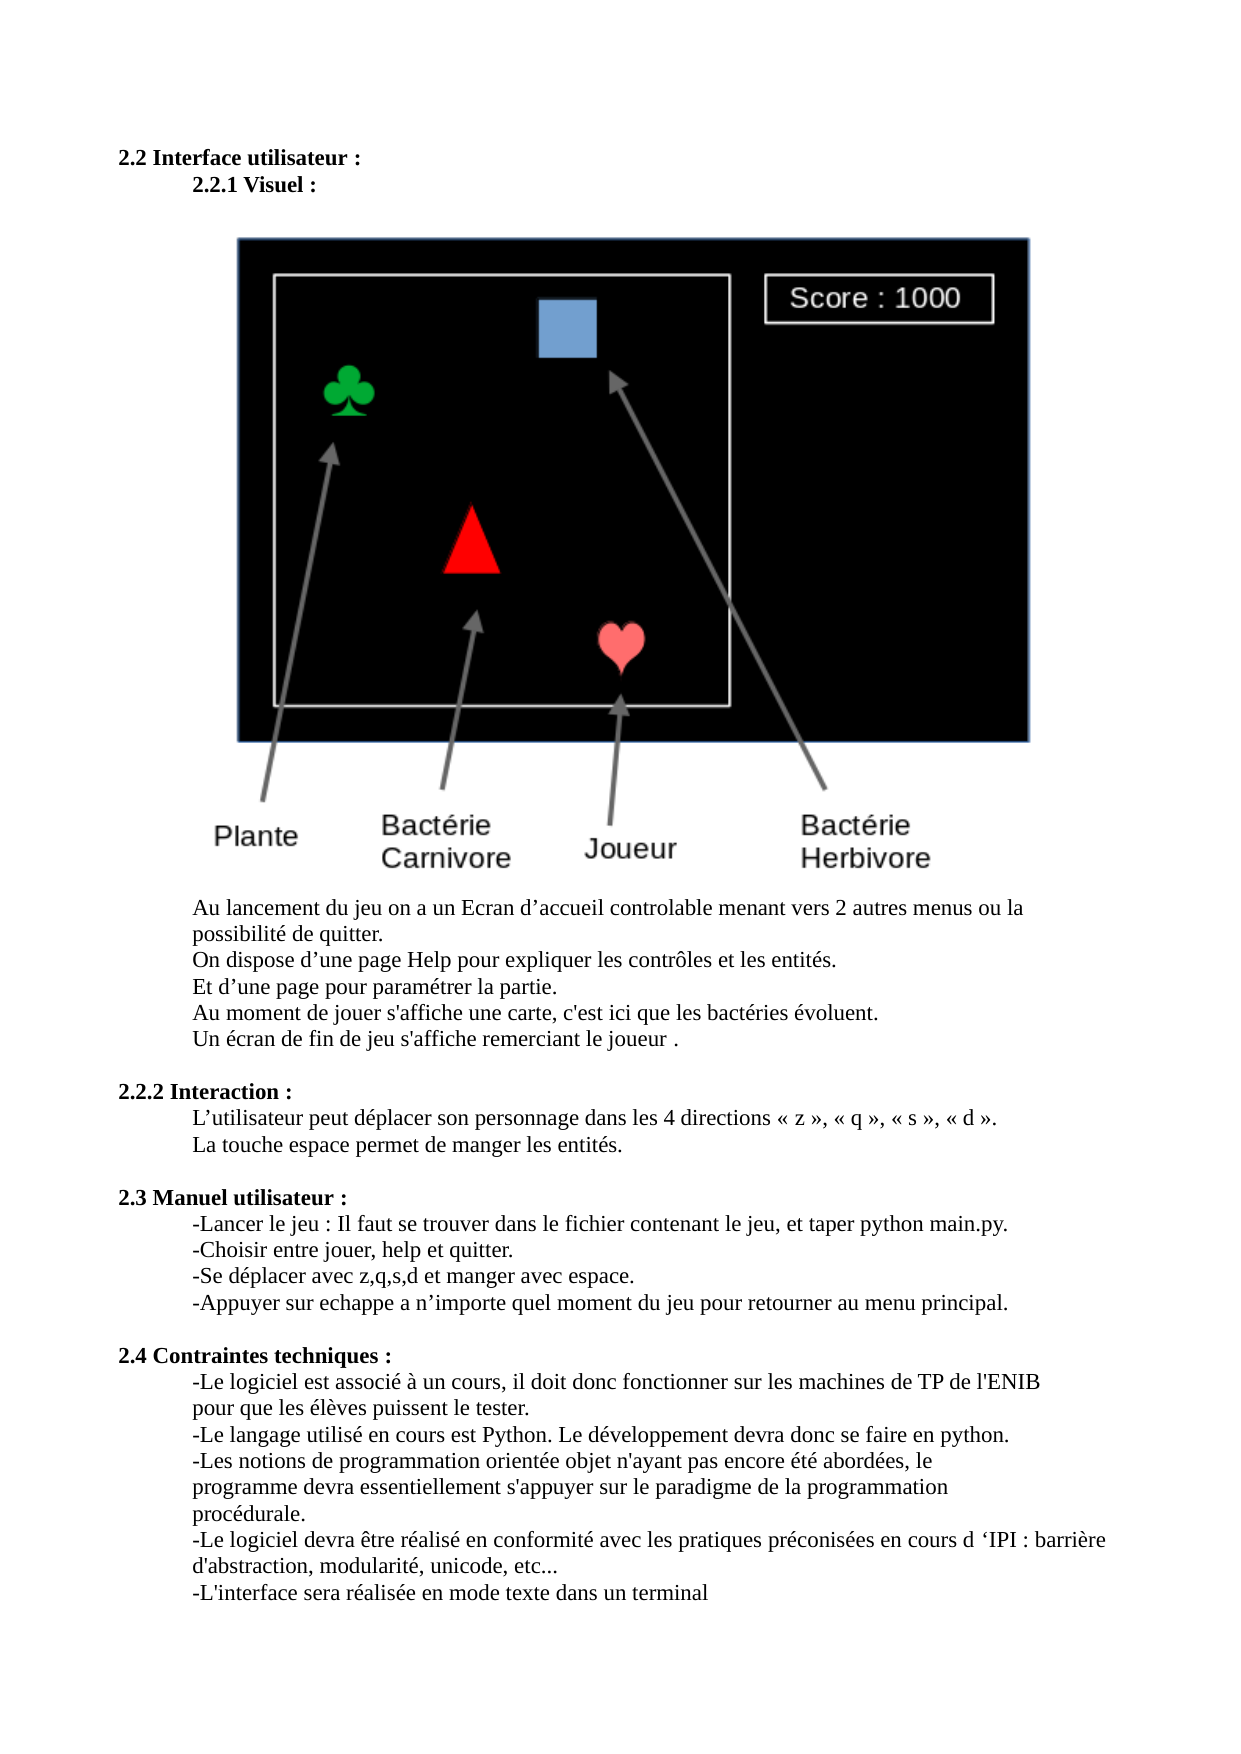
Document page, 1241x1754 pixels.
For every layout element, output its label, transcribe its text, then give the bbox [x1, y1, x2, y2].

text 2.2 Interface utilisateur : [118, 144, 1122, 171]
text -Lancer le jeu : Il faut se trouver dans le fichier contenant le jeu, et taper python main.py. [118, 1210, 1122, 1236]
text -Le logiciel est associé à un cours, il doit donc fonctionner sur les machines de TP de l'ENIB pour que les élèves puissent le tester. -Le langage utilisé en cours est Python. Le développement devra donc se faire en python. -Les notions de programmation orientée objet n'ayant pas encore été abordées, le programme devra essentiellement s'appuyer sur le paradigme de la programmation procédurale. -Le logiciel devra être réalisé en conformité avec les pratiques préconisées en cours d ‘IPI : barrière d'abstraction, modularité, unicode, etc... -L'interface sera réalisée en mode texte dans un terminal [118, 1368, 1122, 1605]
text Un écran de fin de jeu s'affiche remerciant le joueur . [118, 1025, 1122, 1052]
text Au moment de jouer s'affiche une carte, c'est ici que les bactéries évoluent. [118, 999, 1122, 1025]
text 2.2.2 Interaction : [118, 1078, 1122, 1104]
text -Se déplacer avec z,q,s,d et manger avec espace. [118, 1263, 1122, 1289]
text On dispose d’une page Help pour expliquer les contrôles et les entités. [118, 946, 1122, 973]
text -Appuyer sur echappe a n’importe quel moment du jeu pour retourner au menu principal. [118, 1289, 1122, 1315]
text Et d’une page pour paramétrer la partie. [118, 973, 1122, 999]
picture [187, 197, 1053, 894]
text -Choisir entre jouer, help et quitter. [118, 1236, 1122, 1263]
text Au lancement du jeu on a un Ecran d’accueil controlable menant vers 2 autres menus ou la possibilité de quitter. [118, 894, 1122, 946]
text 2.4 Contraintes techniques : [118, 1342, 1122, 1368]
text 2.3 Manuel utilisateur : [118, 1183, 1122, 1210]
text La touche espace permet de manger les entités. [118, 1131, 1122, 1157]
text 2.2.1 Visuel : [118, 171, 1122, 197]
text L’utilisateur peut déplacer son personnage dans les 4 directions « z », « q », « s », « d ». [118, 1104, 1122, 1131]
